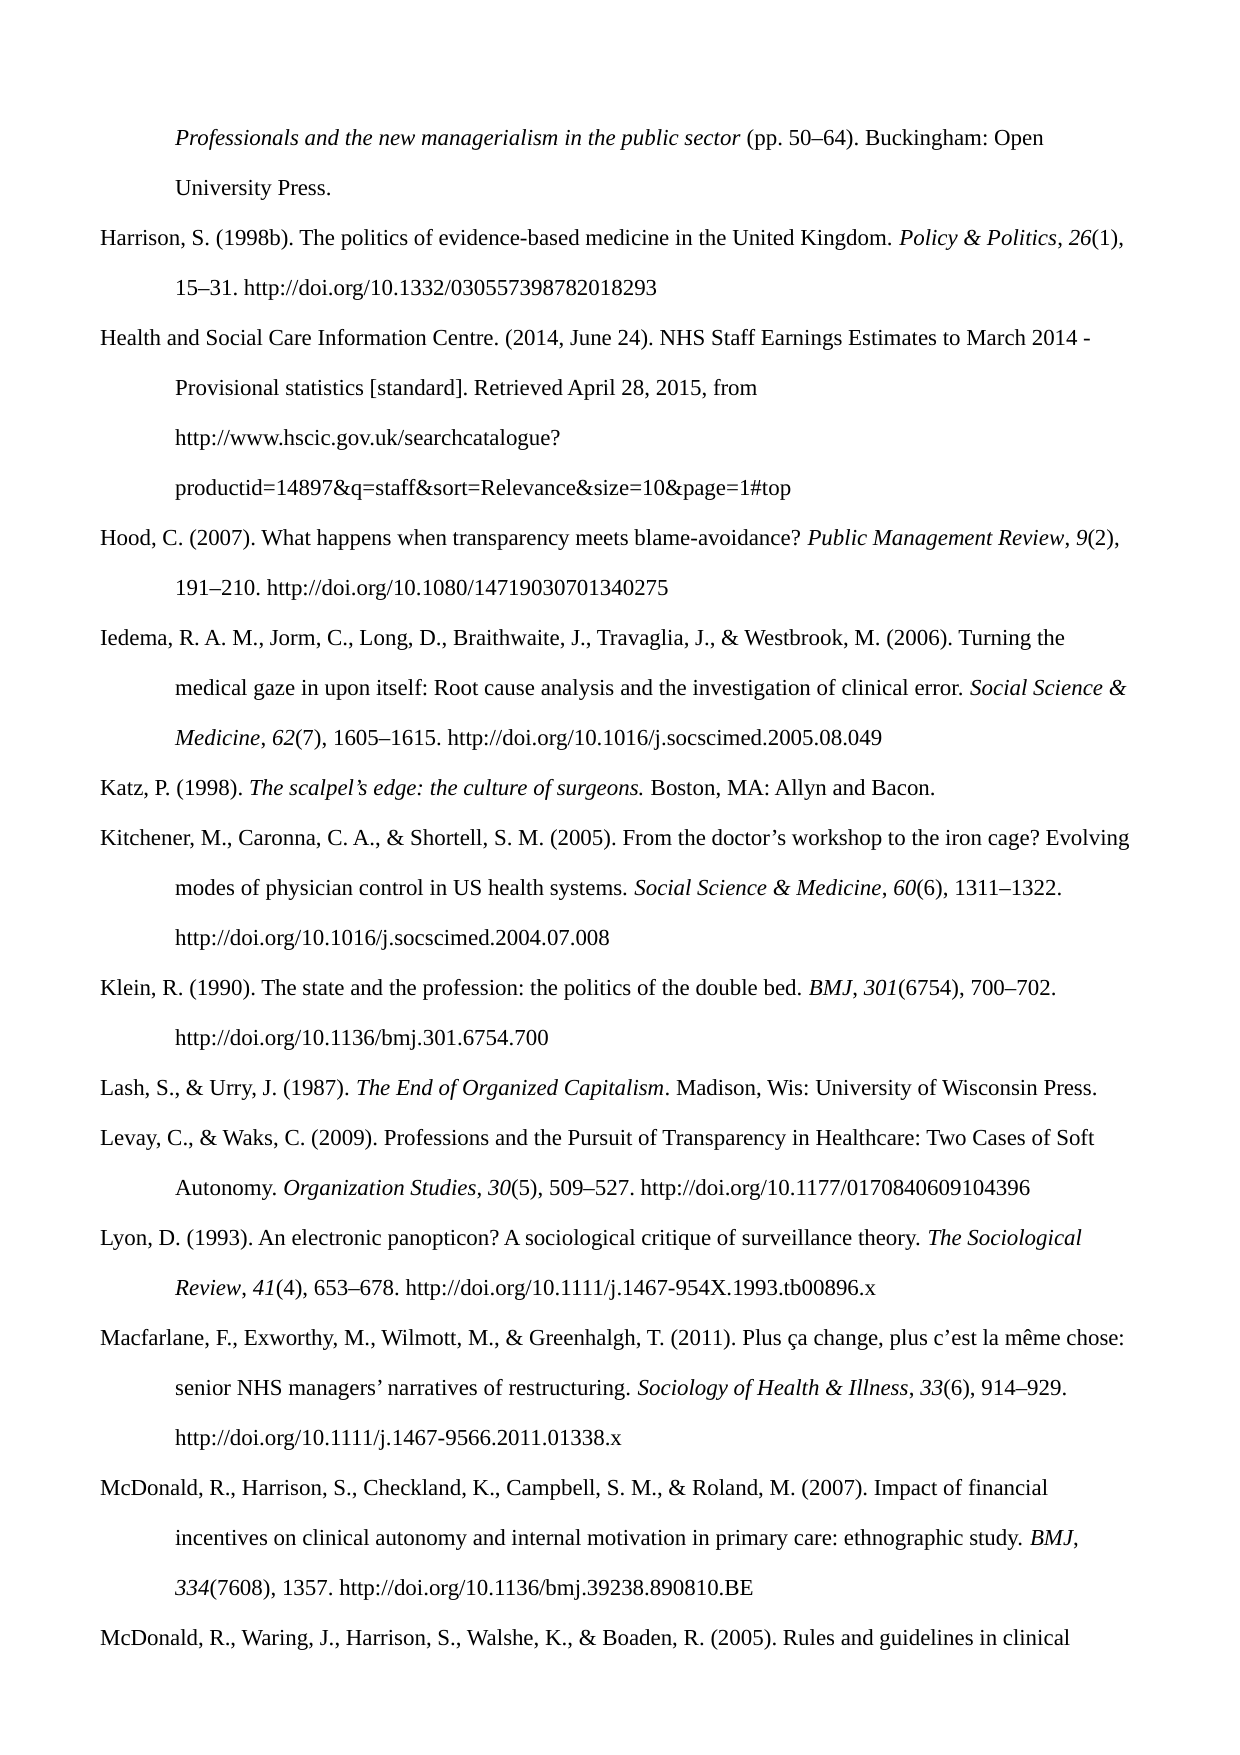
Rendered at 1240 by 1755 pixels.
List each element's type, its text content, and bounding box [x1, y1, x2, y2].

text Professionals and the new managerialism in the public sector (pp. 50–64). Buckingham: Open University Press. [100, 100, 1139, 200]
text Lash, S., & Urry, J. (1987). The End of Organized Capitalism. Madison, Wis: University of Wisconsin Press. [100, 1050, 1139, 1100]
text Kitchener, M., Caronna, C. A., & Shortell, S. M. (2005). From the doctor’s workshop to the iron cage? Evolving modes of physician control in US health systems. Social Science & Medicine, 60(6), 1311–1322. http://doi.org/10.1016/j.socscimed.2004.07.008 [100, 800, 1139, 950]
text Health and Social Care Information Centre. (2014, June 24). NHS Staff Earnings Estimates to March 2014 - Provisional statistics [standard]. Retrieved April 28, 2015, from http://www.hscic.gov.uk/searchcatalogue?productid=14897&q=staff&sort=Relevance&size=10&page=1#top [100, 300, 1139, 500]
text Klein, R. (1990). The state and the profession: the politics of the double bed. BMJ, 301(6754), 700–702. http://doi.org/10.1136/bmj.301.6754.700 [100, 950, 1139, 1050]
text Lyon, D. (1993). An electronic panopticon? A sociological critique of surveillance theory. The Sociological Review, 41(4), 653–678. http://doi.org/10.1111/j.1467-954X.1993.tb00896.x [100, 1200, 1139, 1300]
text McDonald, R., Harrison, S., Checkland, K., Campbell, S. M., & Roland, M. (2007). Impact of financial incentives on clinical autonomy and internal motivation in primary care: ethnographic study. BMJ, 334(7608), 1357. http://doi.org/10.1136/bmj.39238.890810.BE [100, 1450, 1139, 1600]
text Hood, C. (2007). What happens when transparency meets blame-avoidance? Public Management Review, 9(2), 191–210. http://doi.org/10.1080/14719030701340275 [100, 500, 1139, 600]
text Iedema, R. A. M., Jorm, C., Long, D., Braithwaite, J., Travaglia, J., & Westbrook, M. (2006). Turning the medical gaze in upon itself: Root cause analysis and the investigation of clinical error. Social Science & Medicine, 62(7), 1605–1615. http://doi.org/10.1016/j.socscimed.2005.08.049 [100, 600, 1139, 750]
text Harrison, S. (1998b). The politics of evidence-based medicine in the United Kingdom. Policy & Politics, 26(1), 15–31. http://doi.org/10.1332/030557398782018293 [100, 200, 1139, 300]
text Macfarlane, F., Exworthy, M., Wilmott, M., & Greenhalgh, T. (2011). Plus ça change, plus c’est la même chose: senior NHS managers’ narratives of restructuring. Sociology of Health & Illness, 33(6), 914–929. http://doi.org/10.1111/j.1467-9566.2011.01338.x [100, 1300, 1139, 1450]
text Levay, C., & Waks, C. (2009). Professions and the Pursuit of Transparency in Healthcare: Two Cases of Soft Autonomy. Organization Studies, 30(5), 509–527. http://doi.org/10.1177/0170840609104396 [100, 1100, 1139, 1200]
text McDonald, R., Waring, J., Harrison, S., Walshe, K., & Boaden, R. (2005). Rules and guidelines in clinical [100, 1600, 1139, 1650]
text Katz, P. (1998). The scalpel’s edge: the culture of surgeons. Boston, MA: Allyn and Bacon. [100, 750, 1139, 800]
